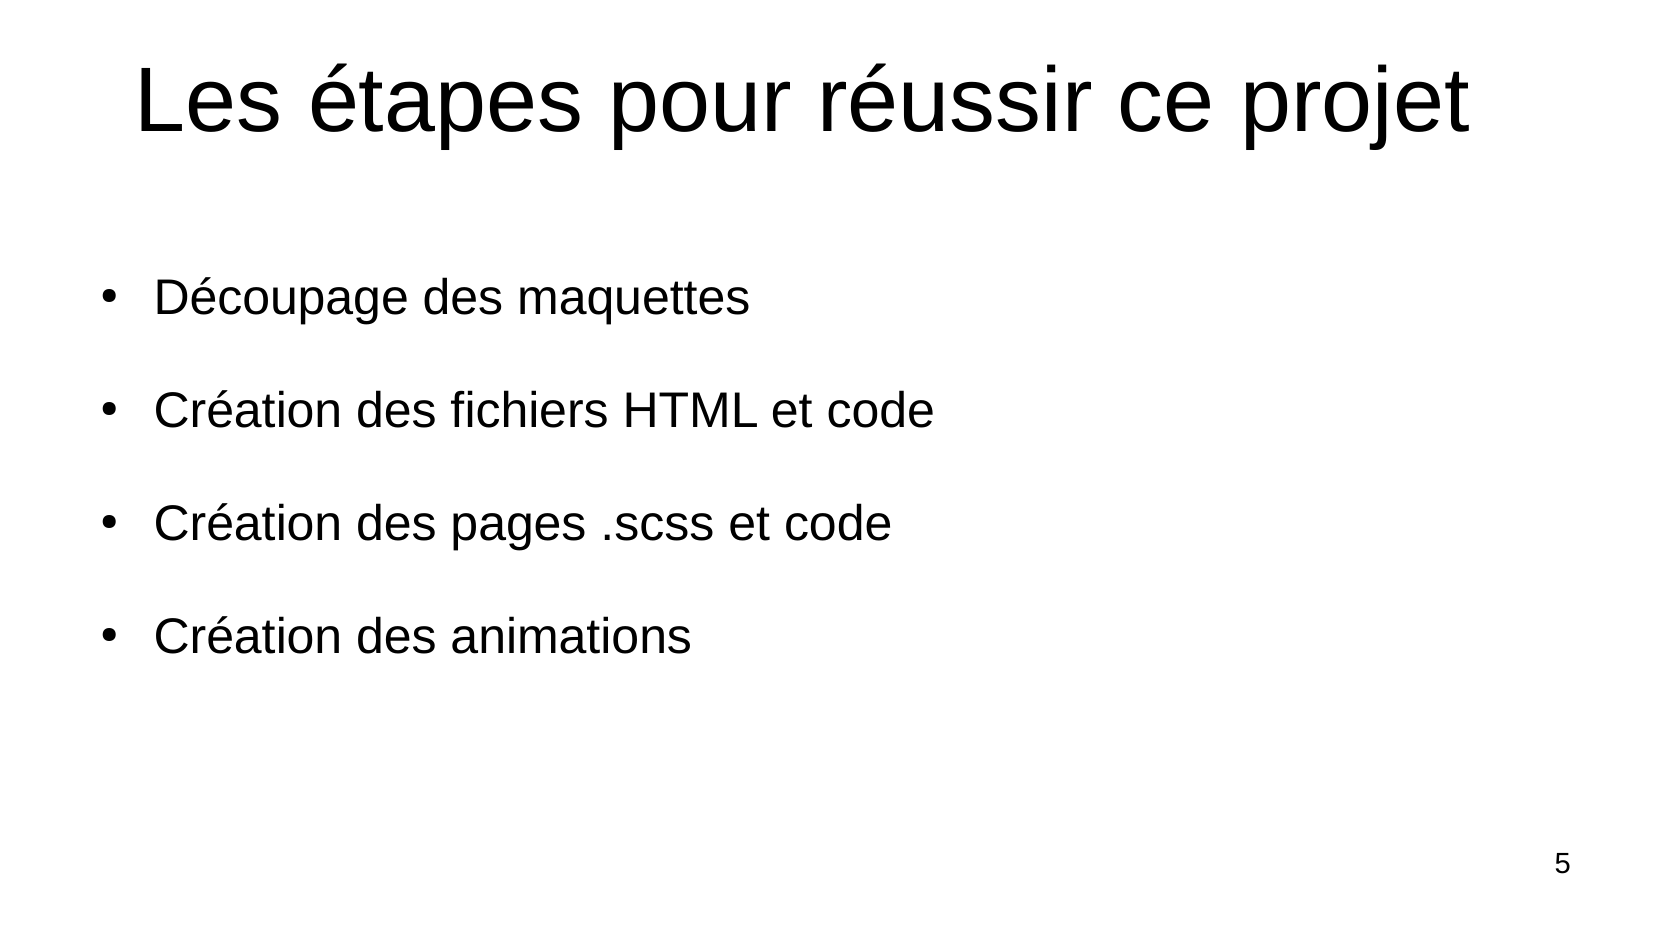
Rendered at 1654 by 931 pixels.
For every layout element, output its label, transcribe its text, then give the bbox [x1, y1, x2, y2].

list Découpage des maquettes Création des fichiers HTML et code Création des pages .scss et code Création des animations [82, 241, 1571, 781]
title Les étapes pour réussir ce projet [59, 48, 1548, 152]
